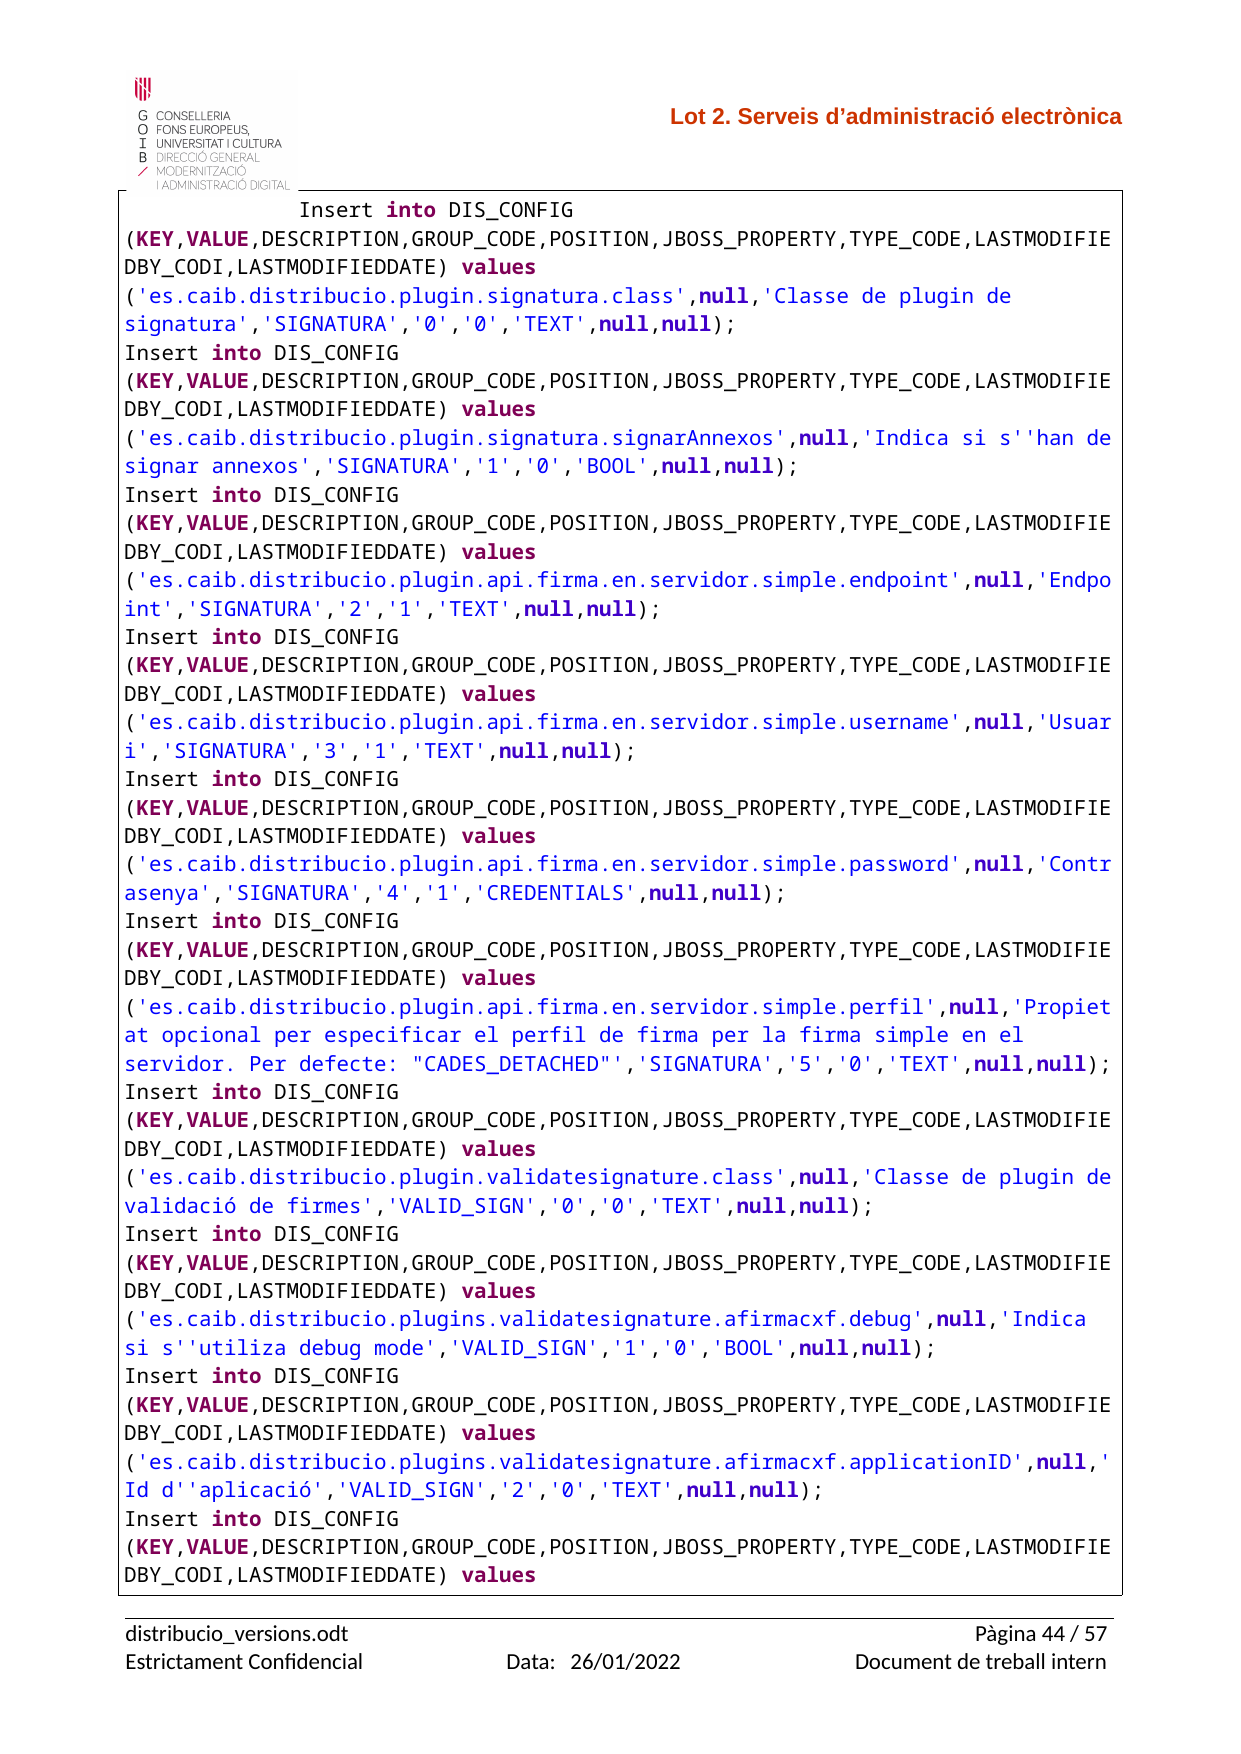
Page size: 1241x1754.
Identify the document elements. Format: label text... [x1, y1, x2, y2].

picture [126, 70, 299, 197]
table_header Insert into DIS_CONFIG (KEY,VALUE,DESCRIPTION,GROUP_CODE,POSITION,JBOSS_PROPERTY,TYPE_CODE,LASTMODIFIEDBY_CODI,LASTMODIFIEDDATE) values ('es.caib.distribucio.plugin.signatura.class',null,'Classe de plugin de signatura','SIGNATURA','0','0','TEXT',null,null); Insert into DIS_CONFIG (KEY,VALUE,DESCRIPTION,GROUP_CODE,POSITION,JBOSS_PROPERTY,TYPE_CODE,LASTMODIFIEDBY_CODI,LASTMODIFIEDDATE) values ('es.caib.distribucio.plugin.signatura.signarAnnexos',null,'Indica si s''han de signar annexos','SIGNATURA','1','0','BOOL',null,null); Insert into DIS_CONFIG (KEY,VALUE,DESCRIPTION,GROUP_CODE,POSITION,JBOSS_PROPERTY,TYPE_CODE,LASTMODIFIEDBY_CODI,LASTMODIFIEDDATE) values ('es.caib.distribucio.plugin.api.firma.en.servidor.simple.endpoint',null,'Endpoint','SIGNATURA','2','1','TEXT',null,null); Insert into DIS_CONFIG (KEY,VALUE,DESCRIPTION,GROUP_CODE,POSITION,JBOSS_PROPERTY,TYPE_CODE,LASTMODIFIEDBY_CODI,LASTMODIFIEDDATE) values ('es.caib.distribucio.plugin.api.firma.en.servidor.simple.username',null,'Usuari','SIGNATURA','3','1','TEXT',null,null); Insert into DIS_CONFIG (KEY,VALUE,DESCRIPTION,GROUP_CODE,POSITION,JBOSS_PROPERTY,TYPE_CODE,LASTMODIFIEDBY_CODI,LASTMODIFIEDDATE) values ('es.caib.distribucio.plugin.api.firma.en.servidor.simple.password',null,'Contrasenya','SIGNATURA','4','1','CREDENTIALS',null,null); Insert into DIS_CONFIG (KEY,VALUE,DESCRIPTION,GROUP_CODE,POSITION,JBOSS_PROPERTY,TYPE_CODE,LASTMODIFIEDBY_CODI,LASTMODIFIEDDATE) values ('es.caib.distribucio.plugin.api.firma.en.servidor.simple.perfil',null,'Propietat opcional per especificar el perfil de firma per la firma simple en el servidor. Per defecte: "CADES_DETACHED"','SIGNATURA','5','0','TEXT',null,null); Insert into DIS_CONFIG (KEY,VALUE,DESCRIPTION,GROUP_CODE,POSITION,JBOSS_PROPERTY,TYPE_CODE,LASTMODIFIEDBY_CODI,LASTMODIFIEDDATE) values ('es.caib.distribucio.plugin.validatesignature.class',null,'Classe de plugin de validació de firmes','VALID_SIGN','0','0','TEXT',null,null); Insert into DIS_CONFIG (KEY,VALUE,DESCRIPTION,GROUP_CODE,POSITION,JBOSS_PROPERTY,TYPE_CODE,LASTMODIFIEDBY_CODI,LASTMODIFIEDDATE) values ('es.caib.distribucio.plugins.validatesignature.afirmacxf.debug',null,'Indica si s''utiliza debug mode','VALID_SIGN','1','0','BOOL',null,null); Insert into DIS_CONFIG (KEY,VALUE,DESCRIPTION,GROUP_CODE,POSITION,JBOSS_PROPERTY,TYPE_CODE,LASTMODIFIEDBY_CODI,LASTMODIFIEDDATE) values ('es.caib.distribucio.plugins.validatesignature.afirmacxf.applicationID',null,'Id d''aplicació','VALID_SIGN','2','0','TEXT',null,null); Insert into DIS_CONFIG (KEY,VALUE,DESCRIPTION,GROUP_CODE,POSITION,JBOSS_PROPERTY,TYPE_CODE,LASTMODIFIEDBY_CODI,LASTMODIFIEDDATE) values [119, 191, 1122, 1595]
